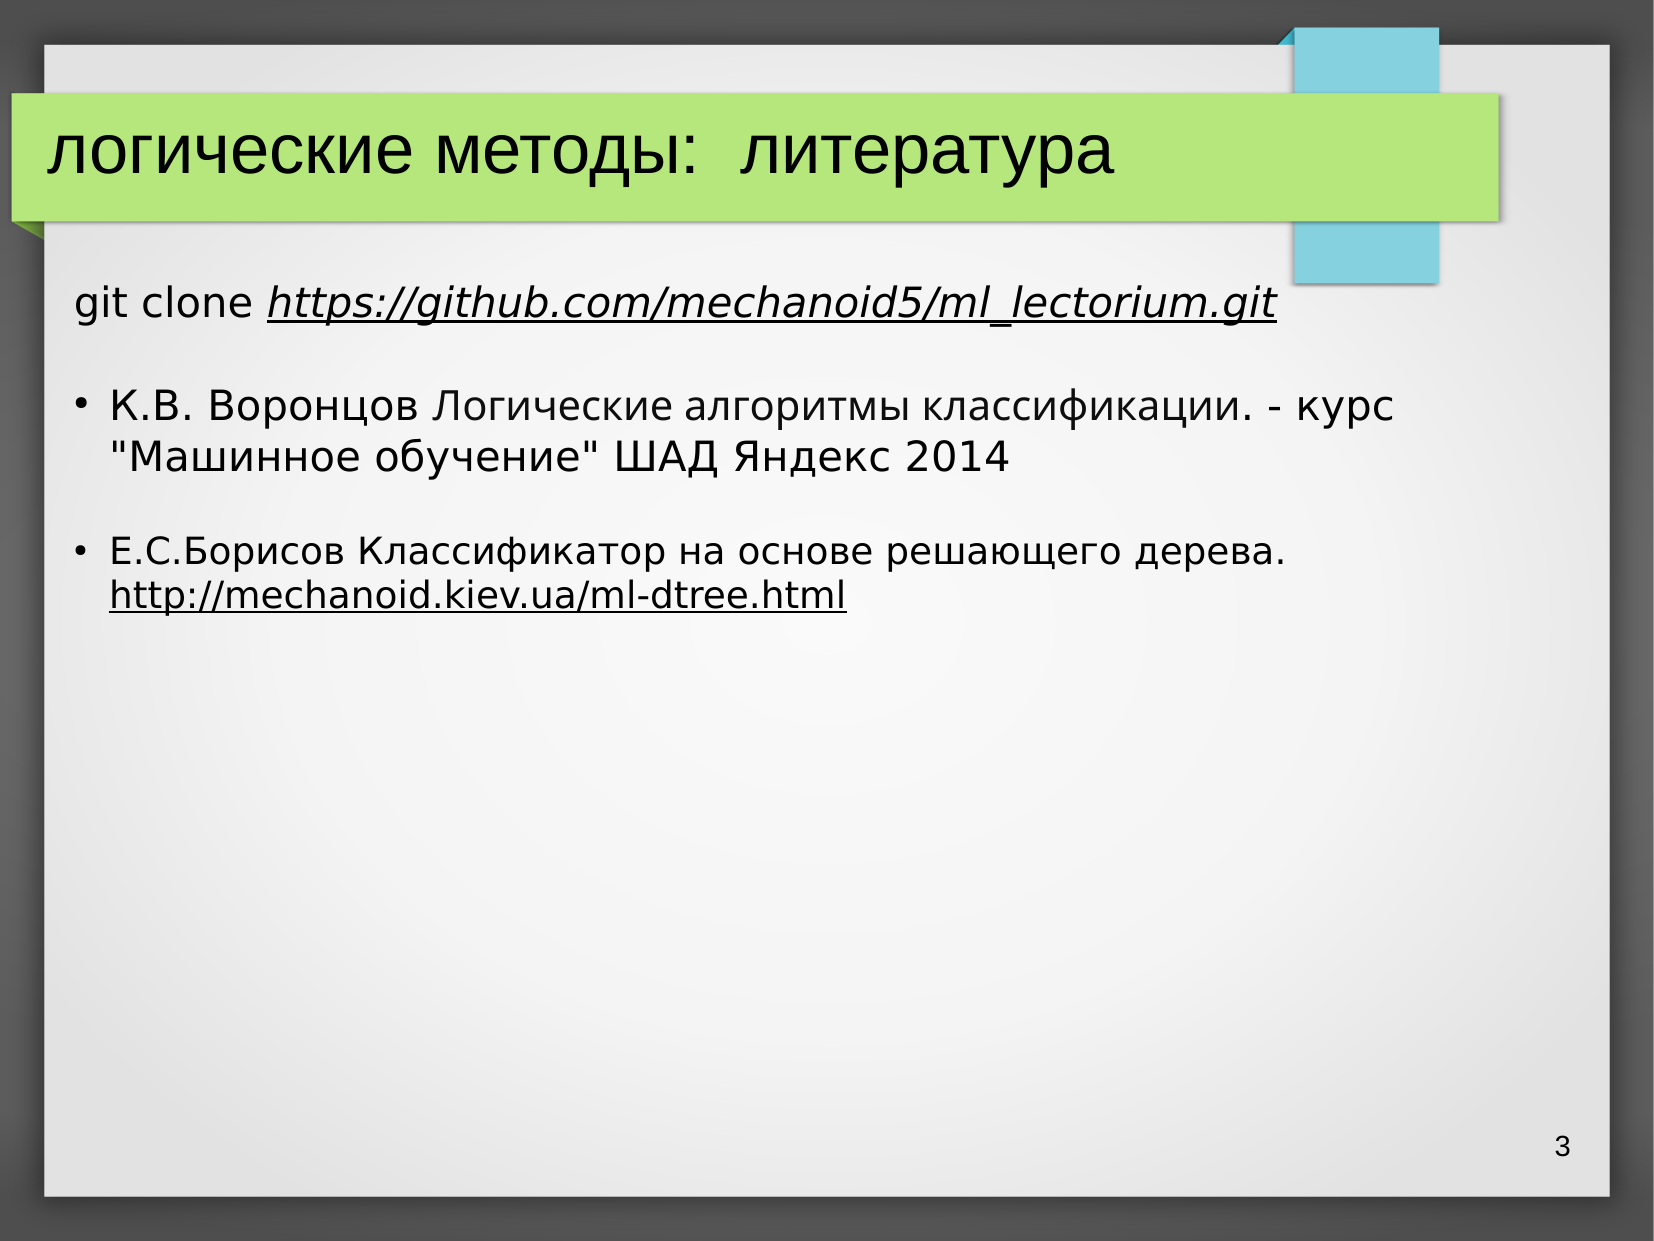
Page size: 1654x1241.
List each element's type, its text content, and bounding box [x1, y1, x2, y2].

picture [0, 0, 1654, 1241]
text_box git clone https://github.com/mechanoid5/ml_lectorium.git К.В. Воронцов Логические алгоритмы классификации. - курс "Машинное обучение" ШАД Яндекс 2014 Е.С.Борисов Классификатор на основе решающего дерева. http://mechanoid.kiev.ua/ml-dtree.html [59, 271, 1489, 1111]
title логические методы: литература [47, 96, 1536, 201]
